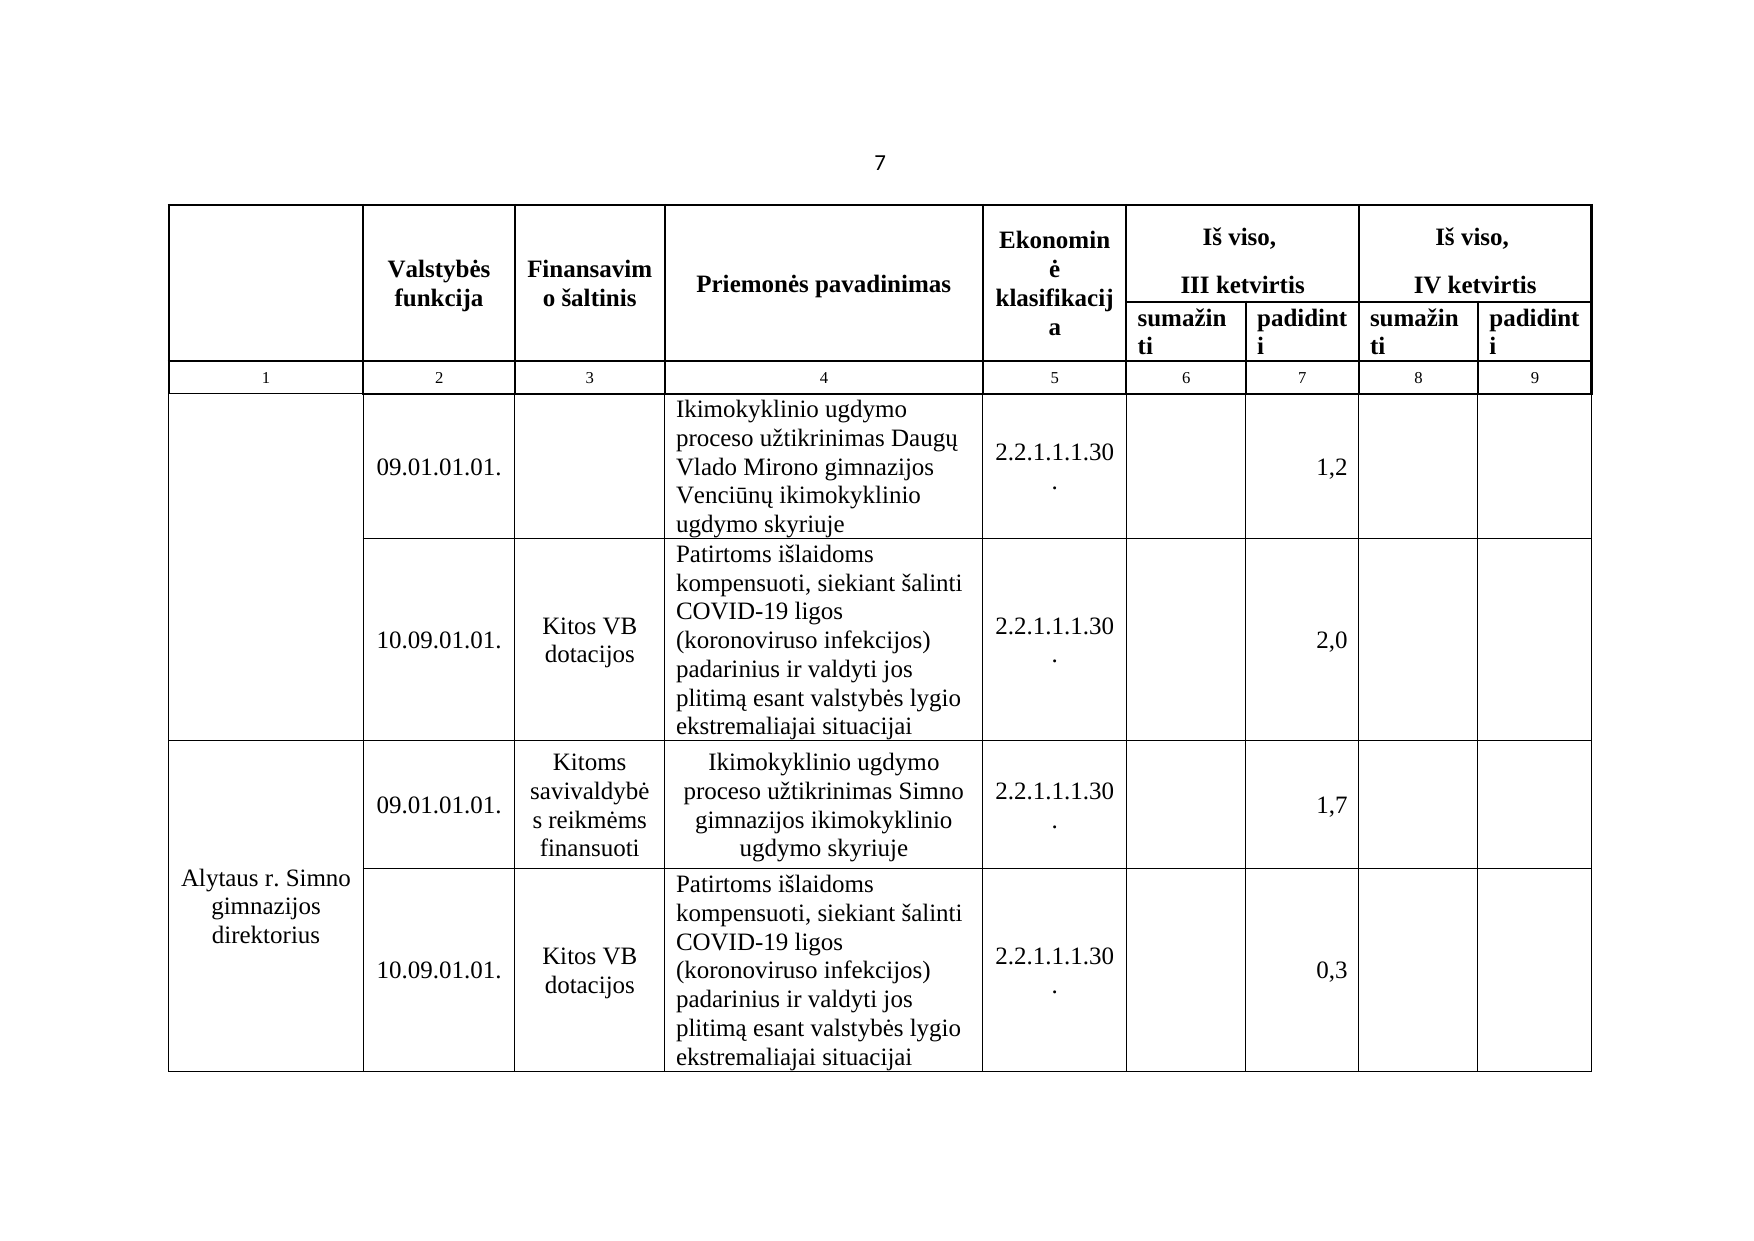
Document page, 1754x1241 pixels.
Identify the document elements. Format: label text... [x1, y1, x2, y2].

table_cell Ikimokyklinio ugdymo proceso užtikrinimas Daugų Vlado Mirono gimnazijos Venciūnų ikimokyklinio ugdymo skyriuje [665, 395, 982, 538]
table_cell [1478, 741, 1591, 868]
table_cell 9 [1479, 362, 1590, 393]
table_cell 09.01.01.01. [364, 395, 514, 538]
table_header Finansavimo šaltinis [516, 206, 664, 360]
table_cell Patirtoms išlaidoms kompensuoti, siekiant šalinti COVID-19 ligos (koronoviruso infekcijos) padarinius ir valdyti jos plitimą esant valstybės lygio ekstremaliajai situacijai [665, 869, 982, 1071]
table_cell sumažinti [1127, 303, 1245, 360]
table_cell [1359, 741, 1477, 868]
table_cell [515, 395, 664, 538]
table_cell 5 [984, 362, 1125, 393]
table_cell [1359, 539, 1477, 740]
table_cell 3 [516, 362, 664, 393]
table_cell [1478, 395, 1591, 538]
table_header Iš viso, [1127, 206, 1358, 266]
table_cell Ikimokyklinio ugdymo proceso užtikrinimas Simno gimnazijos ikimokyklinio ugdymo skyriuje [665, 741, 982, 868]
table_cell Alytaus r. Simno gimnazijos direktorius [169, 741, 363, 1071]
table_cell 4 [666, 362, 982, 393]
table_cell Kitoms savivaldybės reikmėms finansuoti [515, 741, 664, 868]
table_cell 2.2.1.1.1.30. [983, 869, 1126, 1071]
table_cell 2 [364, 362, 514, 393]
table_header [170, 206, 362, 360]
table_cell 09.01.01.01. [364, 741, 514, 868]
table_cell sumažinti [1360, 303, 1477, 360]
table_cell [1127, 395, 1245, 538]
table_cell [1127, 539, 1245, 740]
table_cell [1127, 869, 1245, 1071]
table_cell [1127, 741, 1245, 868]
table_cell 2.2.1.1.1.30. [983, 395, 1126, 538]
table_cell Kitos VB dotacijos [515, 539, 664, 740]
table_cell Kitos VB dotacijos [515, 869, 664, 1071]
table_cell 7 [1247, 362, 1358, 393]
table_cell 2.2.1.1.1.30. [983, 741, 1126, 868]
table_cell padidinti [1479, 303, 1590, 360]
table_cell 1,2 [1246, 395, 1358, 538]
table_cell padidinti [1247, 303, 1358, 360]
table_cell [1359, 395, 1477, 538]
table_cell IV ketvirtis [1360, 266, 1590, 301]
table_cell 1,7 [1246, 741, 1358, 868]
table_cell 0,3 [1246, 869, 1358, 1071]
table_cell III ketvirtis [1127, 266, 1358, 301]
table_header Iš viso, [1360, 206, 1590, 266]
table_cell [1478, 869, 1591, 1071]
table_header Priemonės pavadinimas [666, 206, 982, 360]
table_cell Patirtoms išlaidoms kompensuoti, siekiant šalinti COVID-19 ligos (koronoviruso infekcijos) padarinius ir valdyti jos plitimą esant valstybės lygio ekstremaliajai situacijai [665, 539, 982, 740]
table_cell 6 [1127, 362, 1245, 393]
table_cell 10.09.01.01. [364, 869, 514, 1071]
table_cell 1 [170, 362, 362, 393]
table_cell 2,0 [1246, 539, 1358, 740]
table_cell 10.09.01.01. [364, 539, 514, 740]
table_cell [169, 394, 363, 740]
table_cell 2.2.1.1.1.30. [983, 539, 1126, 740]
table_header Valstybės funkcija [364, 206, 514, 360]
table_cell [1478, 539, 1591, 740]
table_cell 8 [1360, 362, 1477, 393]
table_header Ekonominė klasifikacija [984, 206, 1125, 360]
table_cell [1359, 869, 1477, 1071]
